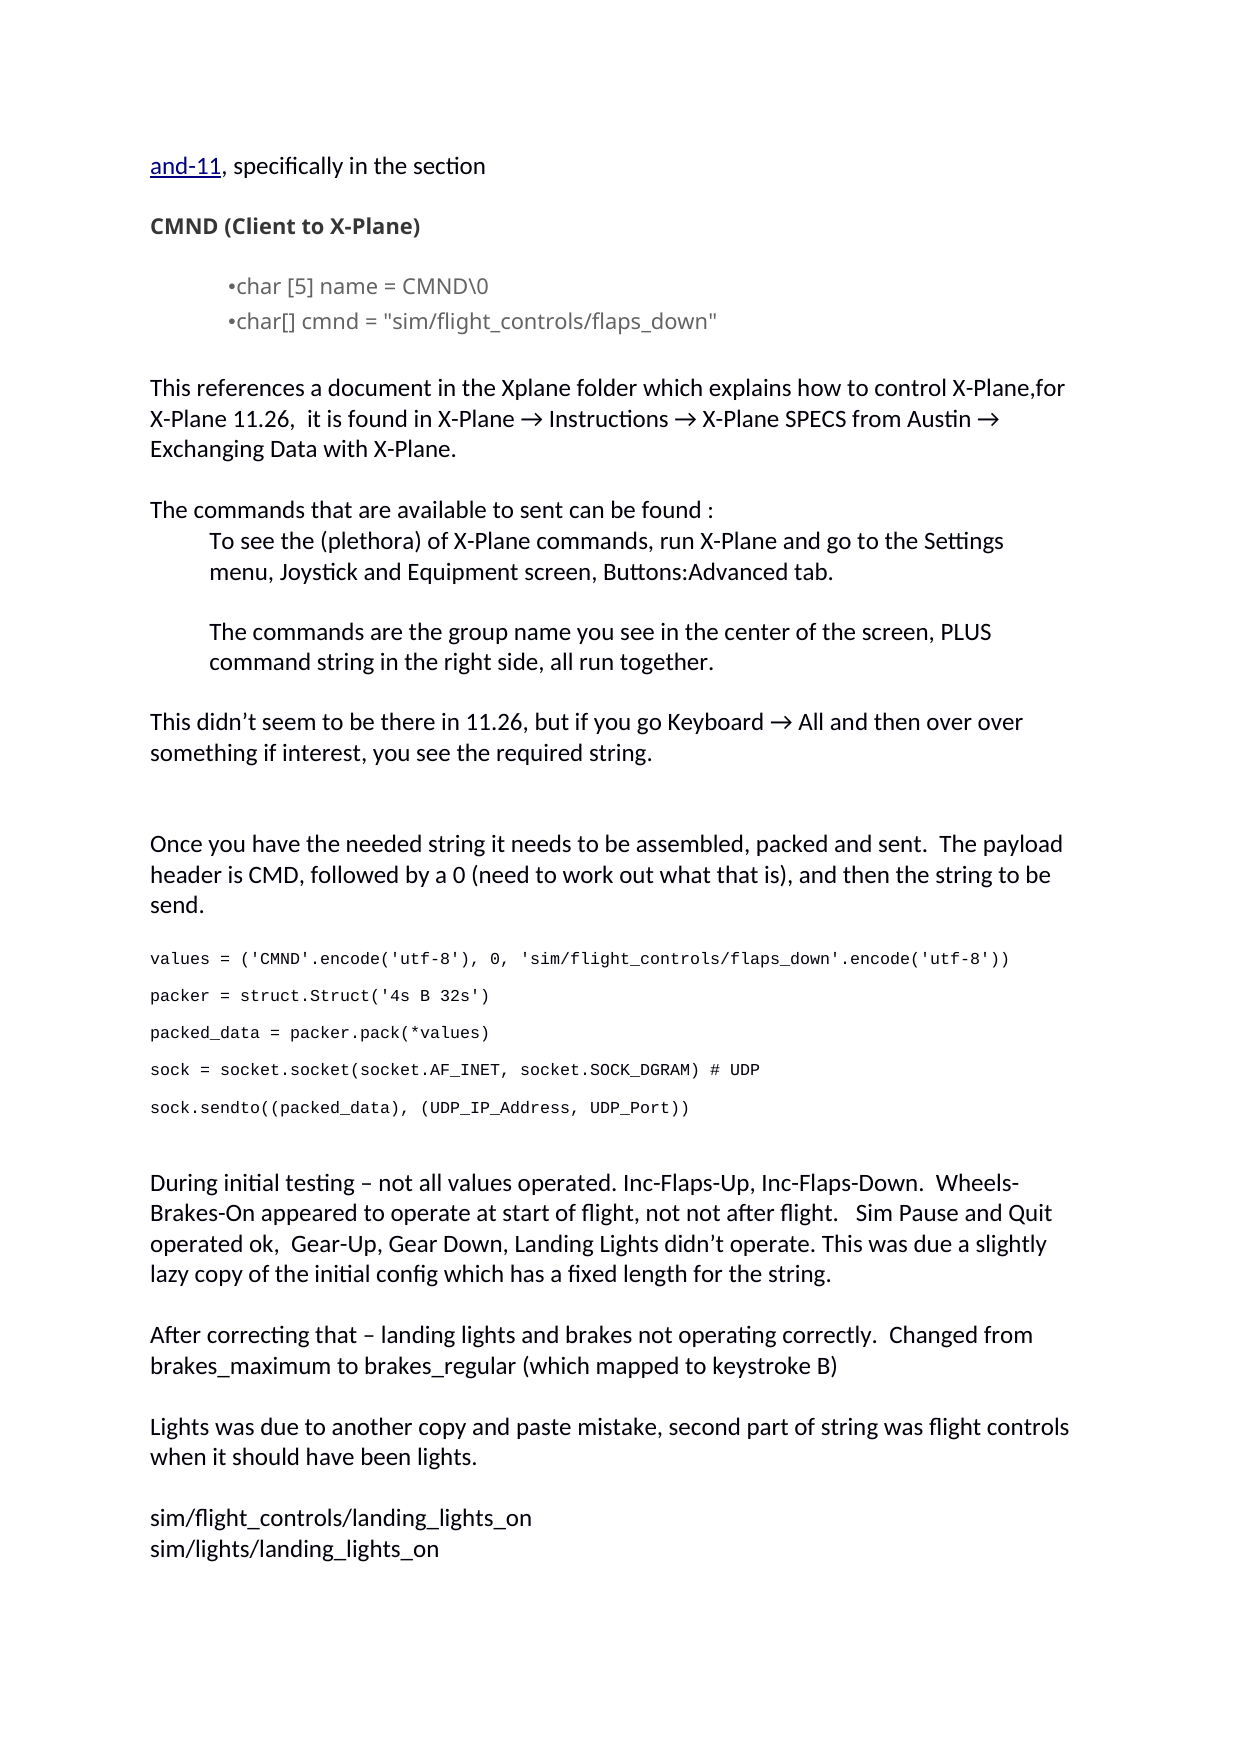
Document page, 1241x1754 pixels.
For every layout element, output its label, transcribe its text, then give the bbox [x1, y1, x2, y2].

text The commands that are available to sent can be found : [150, 495, 1090, 525]
text During initial testing – not all values operated. Inc-Flaps-Up, Inc-Flaps-Down. Wheels-Brakes-On appeared to operate at start of flight, not not after flight. Sim Pause and Quit operated ok, Gear-Up, Gear Down, Landing Lights didn’t operate. This was due a slightly lazy copy of the initial config which has a fixed length for the string. [150, 1167, 1090, 1289]
text This references a document in the Xplane folder which explains how to control X-Plane,for X-Plane 11.26, it is found in X-Plane → Instructions → X-Plane SPECS from Austin → Exchanging Data with X-Plane. [150, 373, 1090, 464]
text Once you have the needed string it needs to be assembled, packed and sent. The payload header is CMD, followed by a 0 (need to work out what that is), and then the string to be send. [150, 828, 1090, 920]
list char[] cmnd = "sim/flight_controls/flaps_down" [150, 306, 1090, 336]
text This didn’t seem to be there in 11.26, but if you go Keyboard → All and then over over something if interest, you see the required string. [150, 706, 1090, 767]
text Lights was due to another copy and paste mistake, second part of string was flight controls when it should have been lights. [150, 1411, 1090, 1472]
text CMND (Client to X-Plane) [150, 211, 1090, 241]
list char [5] name = CMND\0 [150, 271, 1090, 300]
text The commands are the group name you see in the center of the screen, PLUS command string in the right side, all run together. [209, 616, 1031, 677]
text To see the (plethora) of X-Plane commands, run X-Plane and go to the Settings menu, Joystick and Equipment screen, Buttons:Advanced tab. [209, 525, 1031, 586]
text values = ('CMND'.encode('utf-8'), 0, 'sim/flight_controls/flaps_down'.encode('utf-8')) [150, 950, 1090, 969]
text After correcting that – landing lights and brakes not operating correctly. Changed from brakes_maximum to brakes_regular (which mapped to keystroke B) [150, 1319, 1090, 1381]
text packer = struct.Struct('4s B 32s') [150, 988, 1090, 1006]
text sock.sendto((packed_data), (UDP_IP_Address, UDP_Port)) [150, 1099, 1090, 1118]
text sock = socket.socket(socket.AF_INET, socket.SOCK_DGRAM) # UDP [150, 1062, 1090, 1081]
text sim/flight_controls/landing_lights_on [150, 1503, 1090, 1533]
text packed_data = packer.pack(*values) [150, 1025, 1090, 1044]
text sim/lights/landing_lights_on [150, 1533, 1090, 1564]
text and-11, specifically in the section [150, 150, 1090, 181]
